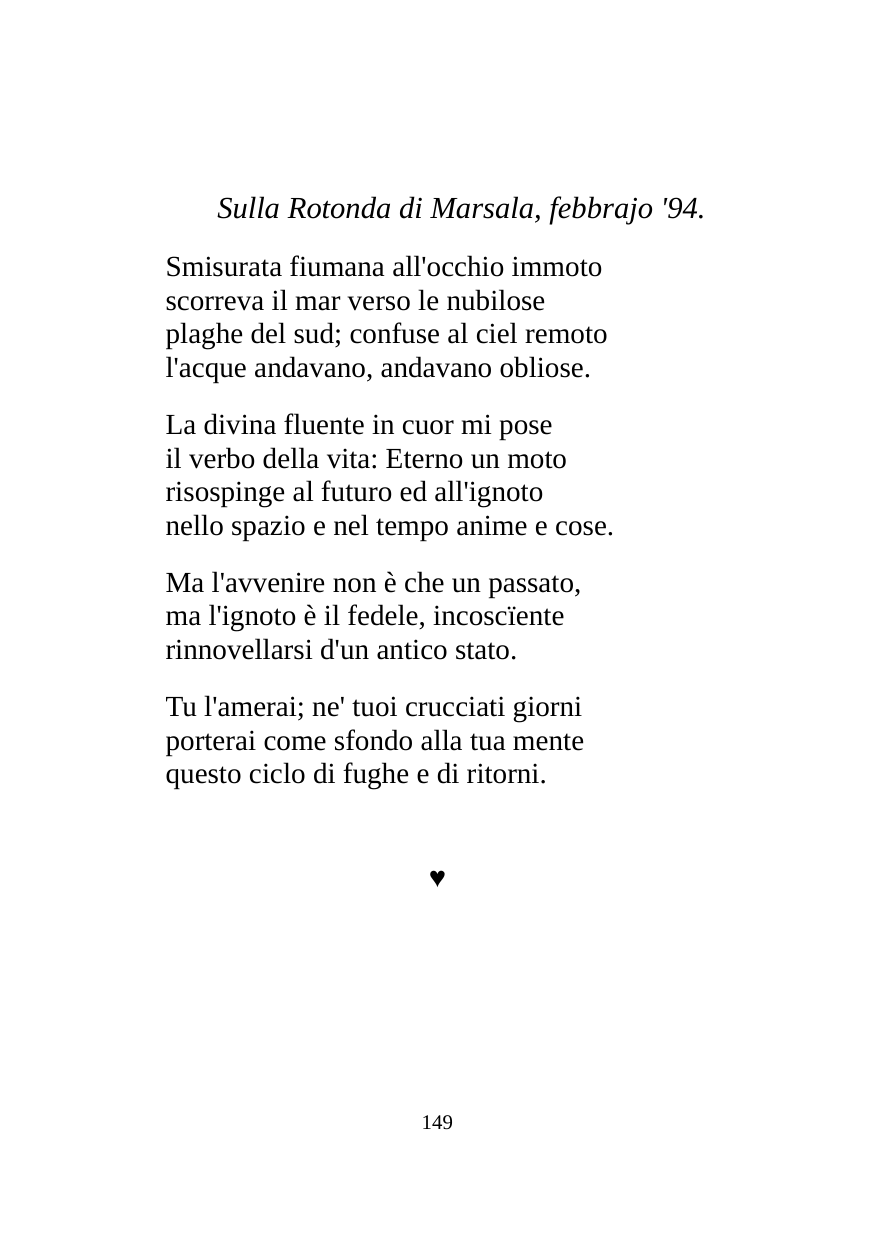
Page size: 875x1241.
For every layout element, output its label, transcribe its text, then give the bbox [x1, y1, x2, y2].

subtitle Sulla Rotonda di Marsala, febbrajo '94. [106, 190, 709, 225]
text Tu l'amerai; ne' tuoi crucciati giorni porterai come sfondo alla tua mente questo ciclo di fughe e di ritorni. [165, 689, 768, 790]
text Smisurata fiumana all'occhio immoto scorreva il mar verso le nubilose plaghe del sud; confuse al ciel remoto l'acque andavano, andavano obliose. [165, 249, 768, 384]
text La divina fluente in cuor mi pose il verbo della vita: Eterno un moto risospinge al futuro ed all'ignoto nello spazio e nel tempo anime e cose. [165, 407, 768, 541]
text ♥ [106, 861, 768, 894]
text Ma l'avvenire non è che un passato, ma l'ignoto è il fedele, incoscïente rinnovellarsi d'un antico stato. [165, 565, 768, 666]
